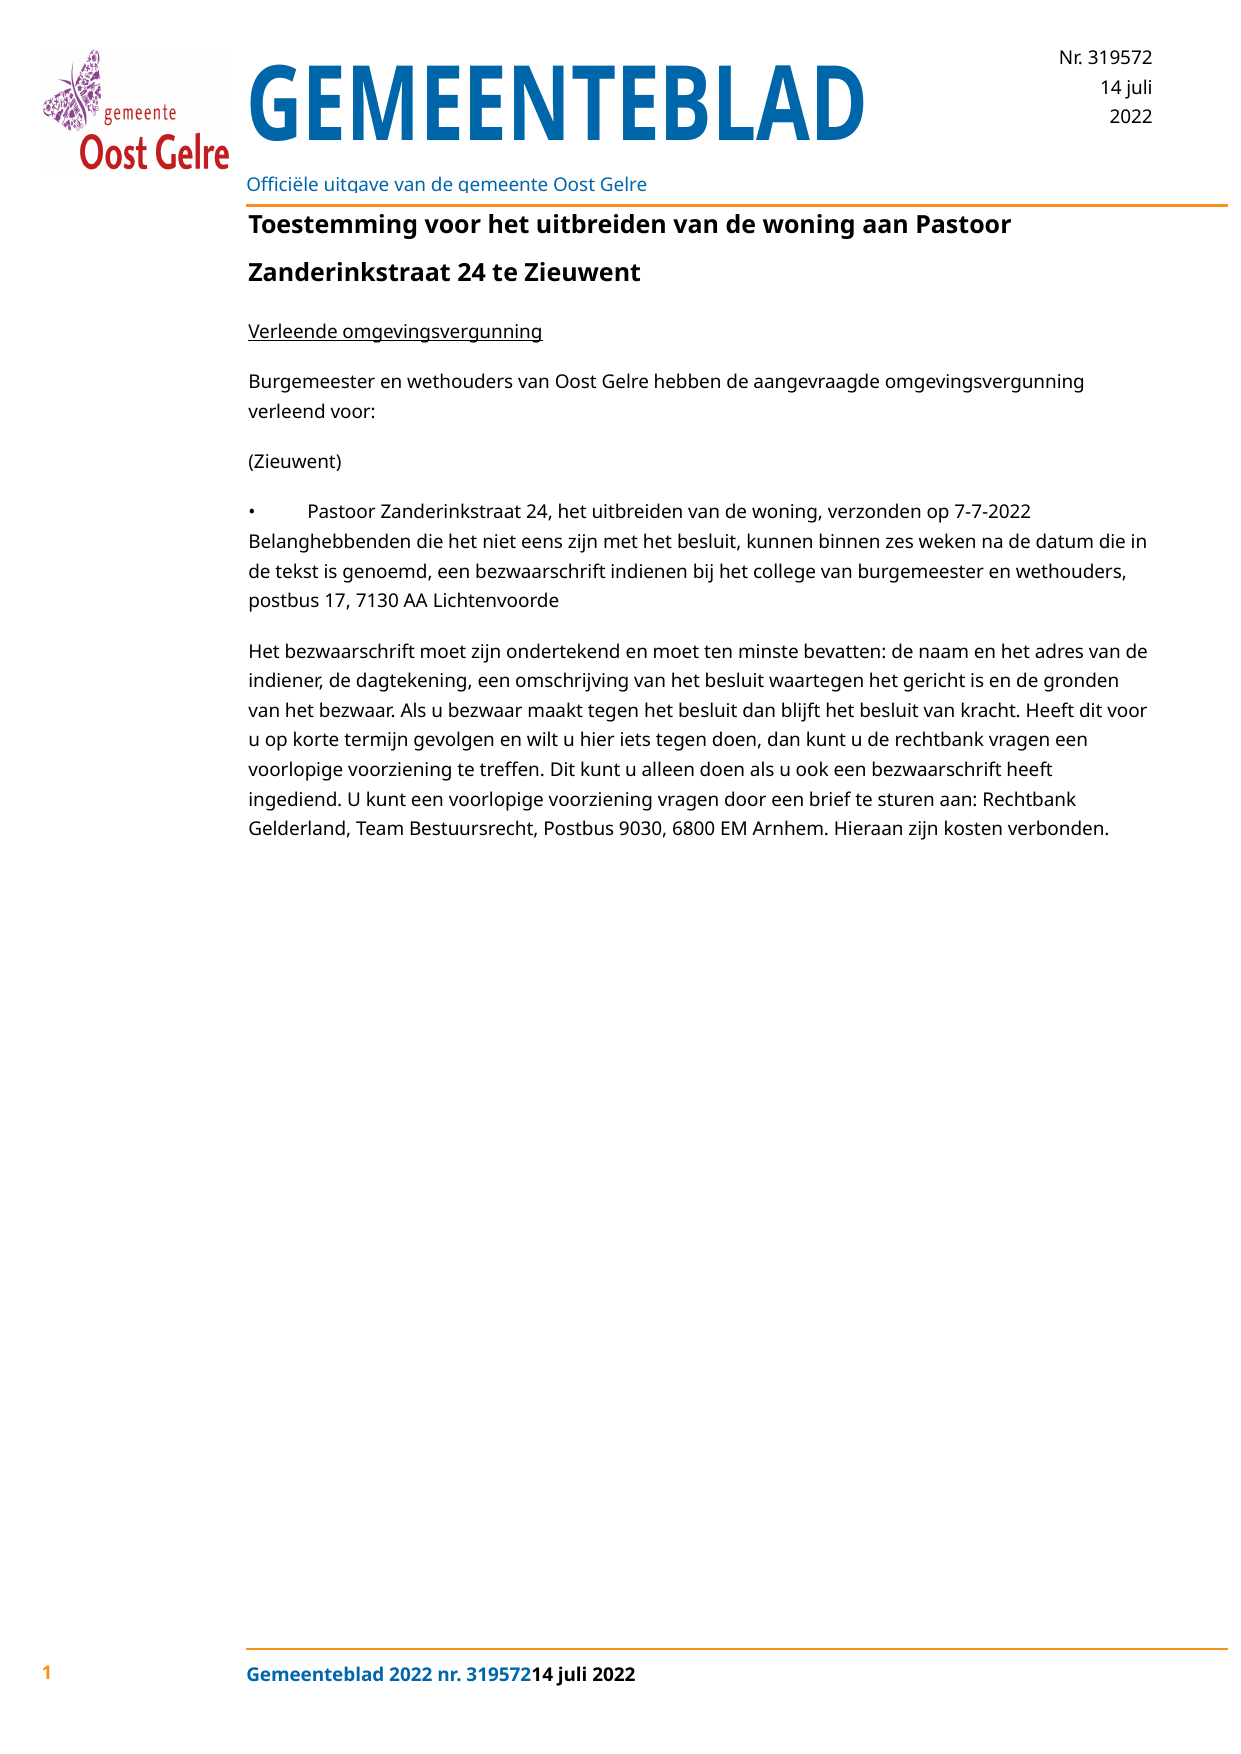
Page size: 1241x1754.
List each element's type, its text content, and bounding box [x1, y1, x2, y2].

text (Zieuwent) [248, 448, 1152, 474]
picture [41, 47, 231, 172]
text Belanghebbenden die het niet eens zijn met het besluit, kunnen binnen zes weken na de datum die in de tekst is genoemd, een bezwaarschrift indienen bij het college van burgemeester en wethouders, postbus 17, 7130 AA Lichtenvoorde [248, 528, 1152, 613]
text Burgemeester en wethouders van Oost Gelre hebben de aangevraagde omgevingsvergunning verleend voor: [248, 368, 1152, 424]
text Toestemming voor het uitbreiden van de woning aan Pastoor Zanderinkstraat 24 te Zieuwent [248, 207, 1152, 288]
list Pastoor Zanderinkstraat 24, het uitbreiden van de woning, verzonden op 7-7-2022 [248, 499, 1152, 524]
text Het bezwaarschrift moet zijn ondertekend en moet ten minste bevatten: de naam en het adres van de indiener, de dagtekening, een omschrijving van het besluit waartegen het gericht is en de gronden van het bezwaar. Als u bezwaar maakt tegen het besluit dan blijft het besluit van kracht. Heeft dit voor u op korte termijn gevolgen en wilt u hier iets tegen doen, dan kunt u de rechtbank vragen een voorlopige voorziening te treffen. Dit kunt u alleen doen als u ook een bezwaarschrift heeft ingediend. U kunt een voorlopige voorziening vragen door een brief te sturen aan: Rechtbank Gelderland, Team Bestuursrecht, Postbus 9030, 6800 EM Arnhem. Hieraan zijn kosten verbonden. [248, 638, 1152, 841]
text Verleende omgevingsvergunning [248, 318, 1152, 344]
